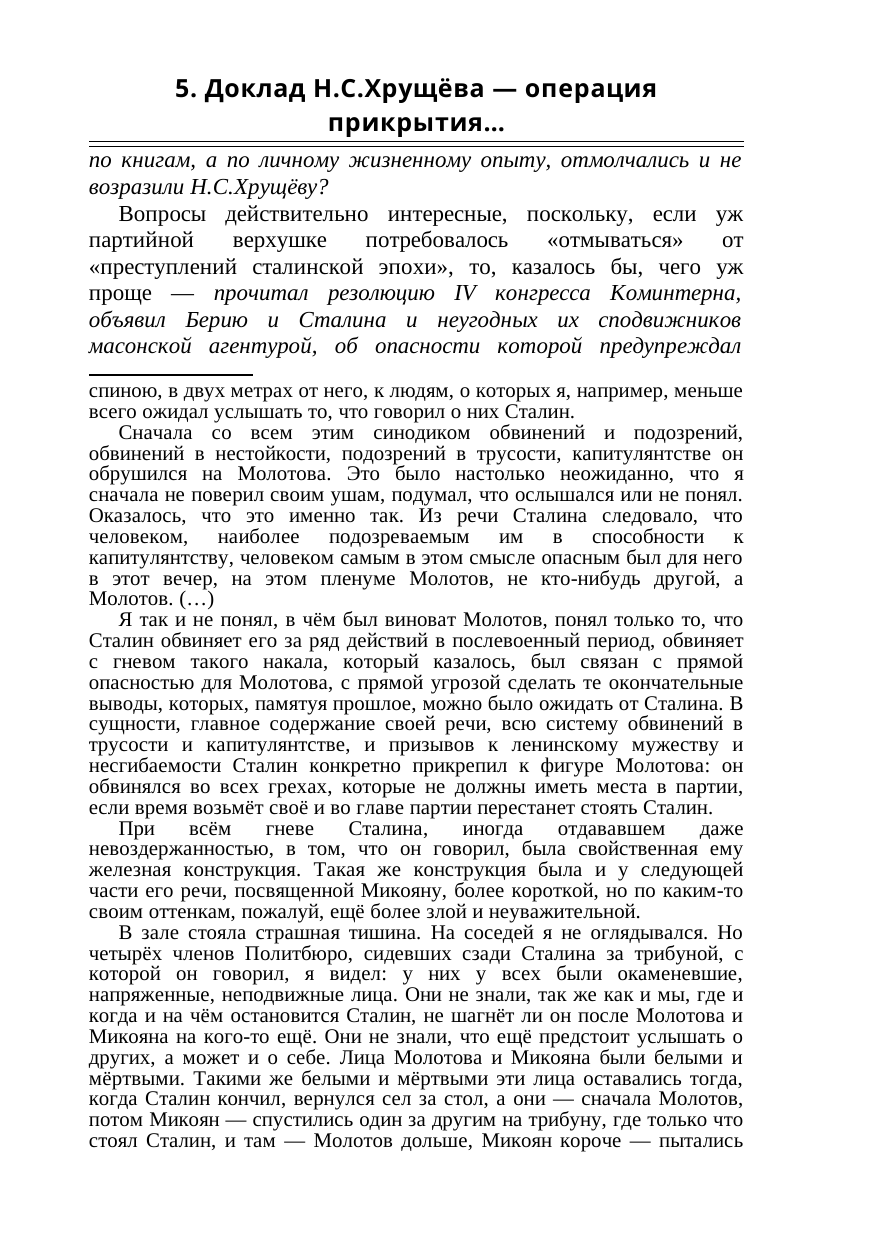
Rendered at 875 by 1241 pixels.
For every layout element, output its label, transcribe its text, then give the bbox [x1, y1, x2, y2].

text по книгам, а по личному жизненному опыту, отмолчались и не возразили Н.С.Хрущёву? [89, 147, 744, 199]
text Я так и не понял, в чём был виноват Молотов, понял только то, что Сталин обвиняет его за ряд действий в послевоенный период, обвиняет с гневом такого накала, который казалось, был связан с прямой опасностью для Молотова, с прямой угрозой сделать те окончательные выводы, которых, памятуя прошлое, можно было ожидать от Сталина. В сущности, главное содержание своей речи, всю систему обвинений в трусости и капитулянтстве, и призывов к ленинскому мужеству и несгибаемости Сталин конкретно прикрепил к фигуре Молотова: он обвинялся во всех грехах, которые не должны иметь места в партии, если время возьмёт своё и во главе партии перестанет стоять Сталин. [89, 610, 744, 818]
text В зале стояла страшная тишина. На соседей я не оглядывался. Но четырёх членов Политбюро, сидевших сзади Сталина за трибуной, с которой он говорил, я видел: у них у всех были окаменевшие, напряженные, неподвижные лица. Они не знали, так же как и мы, где и когда и на чём остановится Сталин, не шагнёт ли он после Молотова и Микояна на кого-то ещё. Они не знали, что ещё предстоит услышать о других, а может и о себе. Лица Молотова и Микояна были белыми и мёртвыми. Такими же белыми и мёртвыми эти лица оставались тогда, когда Сталин кончил, вернулся сел за стол, а они — сначала Молотов, потом Микоян — спустились один за другим на трибуну, где только что стоял Сталин, и там — Молотов дольше, Микоян короче — пытались [89, 922, 744, 1152]
text Вопросы действительно интересные, поскольку, если уж партийной верхушке потребовалось «отмываться» от «преступлений сталинской эпохи», то, казалось бы, чего уж проще — прочитал резолюцию IV конгресса Коминтерна, объявил Берию и Сталина и неугодных их сподвижников масонской агентурой, об опасности которой предупреждал [89, 199, 744, 359]
text Сначала со всем этим синодиком обвинений и подозрений, обвинений в нестойкости, подозрений в трусости, капитулянтстве он обрушился на Молотова. Это было настолько неожиданно, что я сначала не поверил своим ушам, подумал, что ослышался или не понял. Оказалось, что это именно так. Из речи Сталина следовало, что человеком, наиболее подозреваемым им в способности к капитулянтству, человеком самым в этом смысле опасным был для него в этот вечер, на этом пленуме Молотов, не кто-нибудь другой, а Молотов. (…) [89, 422, 744, 610]
text спиною, в двух метрах от него, к людям, о которых я, например, меньше всего ожидал услышать то, что говорил о них Сталин. [89, 381, 744, 422]
text При всём гневе Сталина, иногда отдававшем даже невоздержанностью, в том, что он говорил, была свойственная ему железная конструкция. Такая же конструкция была и у следующей части его речи, посвященной Микояну, более короткой, но по каким-то своим оттенкам, пожалуй, ещё более злой и неуважительной. [89, 818, 744, 922]
